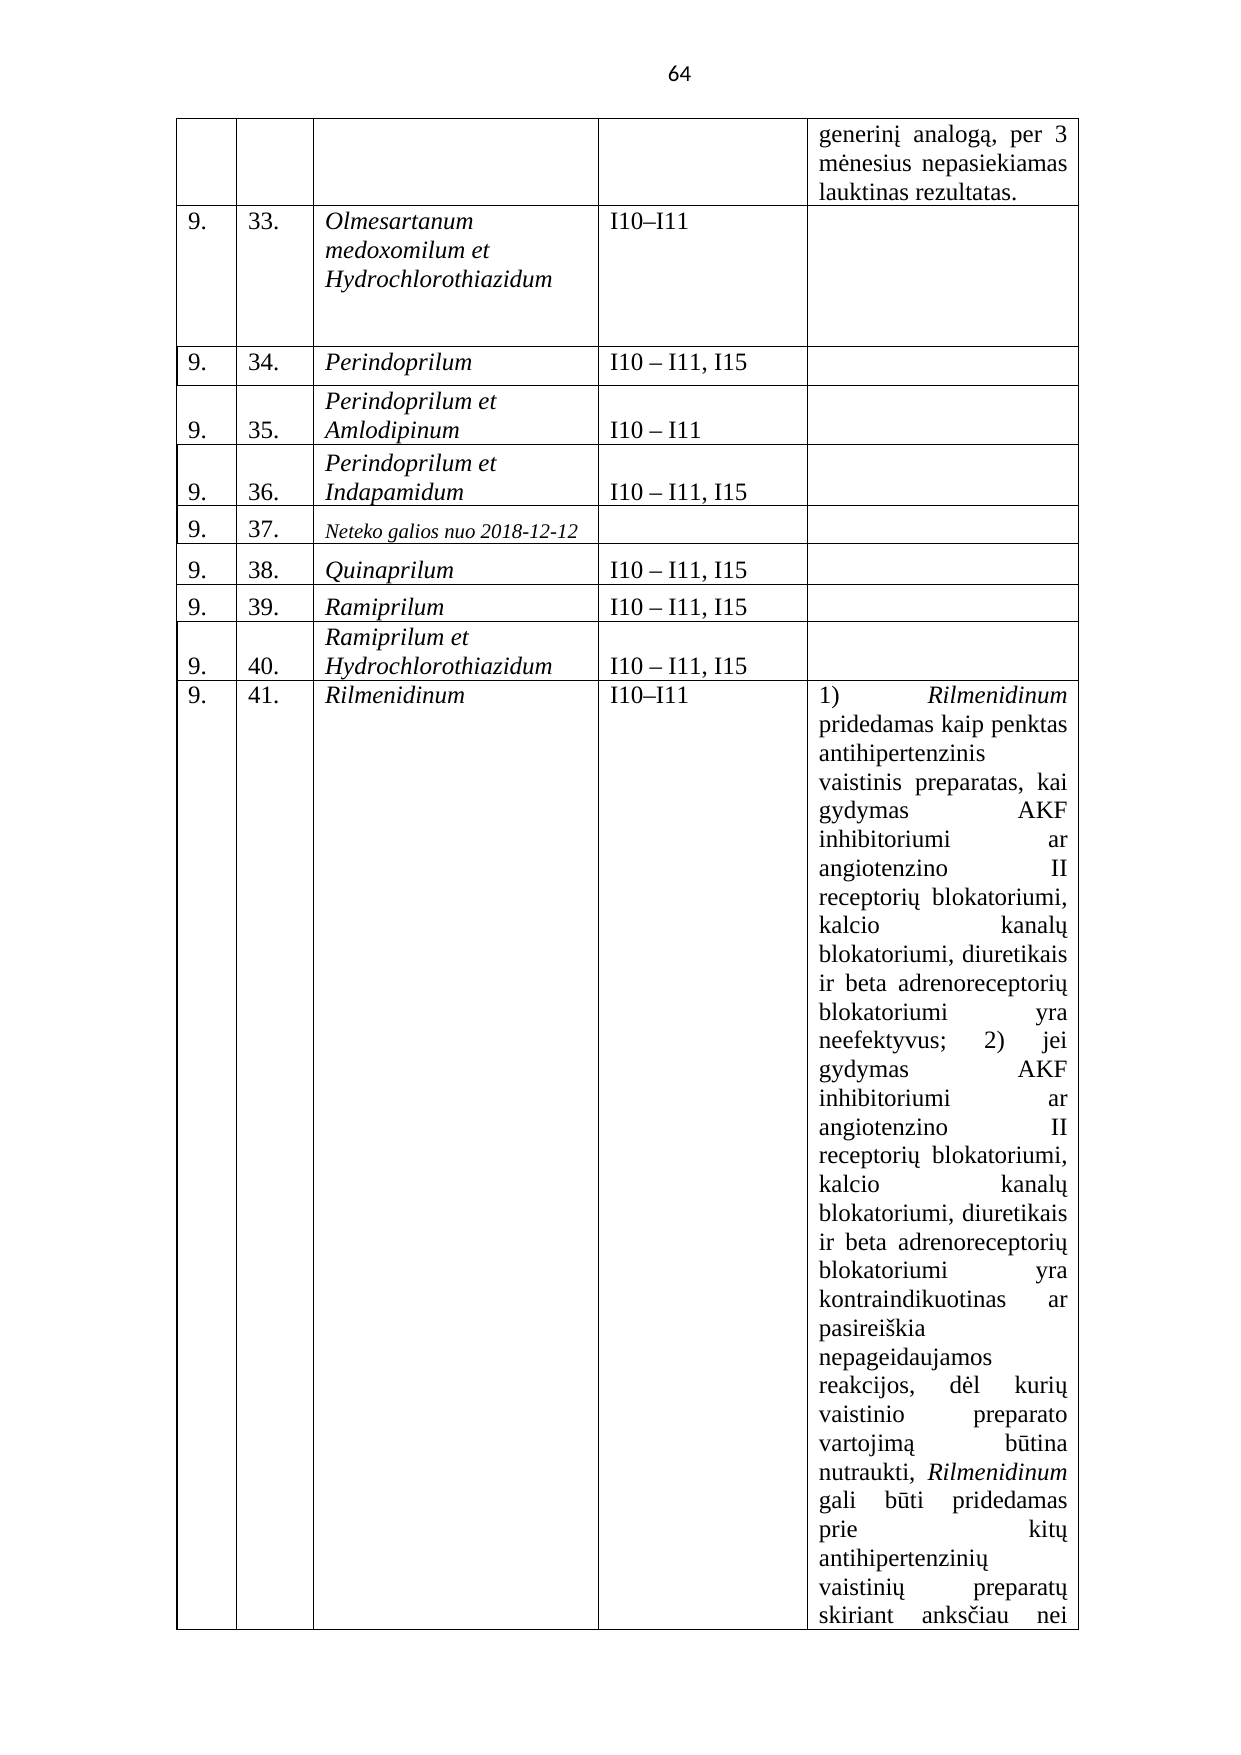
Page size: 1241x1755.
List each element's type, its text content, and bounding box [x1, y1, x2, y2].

table_cell [1109, 118, 1123, 205]
table_cell I10 – I11, I15 [599, 585, 807, 621]
table_cell I10–I11 [599, 681, 807, 1629]
table_cell [808, 544, 1078, 583]
table_cell Neteko galios nuo 2018-12-12 [314, 506, 598, 543]
table_cell [808, 622, 1078, 679]
table_cell [1093, 621, 1099, 679]
table_cell 9. [178, 445, 236, 505]
table_cell [1093, 680, 1099, 1629]
table_cell Ramiprilum [314, 585, 598, 621]
table_cell 40. [237, 622, 313, 679]
table_cell [808, 445, 1078, 505]
table_cell [1084, 346, 1088, 385]
table_cell [1093, 505, 1099, 543]
table_cell [1088, 621, 1093, 679]
table_cell [1103, 444, 1109, 505]
table_cell [1093, 444, 1099, 505]
table_cell [1079, 444, 1083, 505]
table_cell [1109, 346, 1123, 385]
table_cell 9. [177, 544, 236, 583]
table_cell [177, 119, 236, 205]
table_cell [1079, 505, 1083, 543]
table_cell [1109, 205, 1123, 346]
table_cell [808, 386, 1078, 443]
table_cell 41. [237, 681, 313, 1629]
table_cell [1093, 543, 1099, 583]
table_cell [1079, 346, 1083, 385]
table_cell [1099, 444, 1103, 505]
table_cell [1088, 205, 1093, 346]
table_cell 39. [237, 585, 313, 621]
table_cell [1099, 680, 1103, 1629]
table_cell [599, 119, 807, 205]
table_cell [1103, 680, 1109, 1629]
table_cell [1084, 584, 1088, 621]
table_cell [1103, 543, 1109, 583]
table_cell Perindoprilum [314, 347, 598, 385]
table_cell I10 – I11, I15 [599, 445, 807, 505]
table_cell 36. [237, 445, 313, 505]
table_cell Rilmenidinum [314, 681, 598, 1629]
table_cell 9. [178, 622, 236, 679]
table_cell [808, 206, 1078, 346]
table_cell [1103, 205, 1109, 346]
table_cell 33. [237, 206, 313, 346]
table_cell 9. [178, 347, 236, 385]
table_cell [314, 119, 598, 205]
table_cell [1088, 385, 1093, 443]
table_cell Perindoprilum et Indapamidum [314, 445, 598, 505]
table_cell [599, 506, 807, 543]
table_cell [1079, 543, 1083, 583]
table_cell [1088, 505, 1093, 543]
table_cell [1084, 680, 1088, 1629]
table_cell [1084, 444, 1088, 505]
table_cell [1099, 346, 1103, 385]
table_cell [1103, 621, 1109, 679]
table_cell [1084, 621, 1088, 679]
table_cell [1109, 385, 1123, 443]
table_cell [1103, 118, 1109, 205]
table_cell [808, 506, 1078, 543]
table_cell [1079, 680, 1083, 1629]
table_cell 9. [178, 506, 236, 543]
table_cell 9. [178, 681, 236, 1629]
table_cell [1109, 621, 1123, 679]
table_cell [1079, 584, 1083, 621]
table_cell [1084, 543, 1088, 583]
table_cell 38. [237, 544, 313, 583]
table_cell [1093, 385, 1099, 443]
table_cell [1084, 118, 1088, 205]
table_cell [1079, 118, 1083, 205]
table_cell 1) Rilmenidinum pridedamas kaip penktas antihipertenzinis vaistinis preparatas, kai gydymas AKF inhibitoriumi ar angiotenzino II receptorių blokatoriumi, kalcio kanalų blokatoriumi, diuretikais ir beta adrenoreceptorių blokatoriumi yra neefektyvus; 2) jei gydymas AKF inhibitoriumi ar angiotenzino II receptorių blokatoriumi, kalcio kanalų blokatoriumi, diuretikais ir beta adrenoreceptorių blokatoriumi yra kontraindikuotinas ar pasireiškia nepageidaujamos reakcijos, dėl kurių vaistinio preparato vartojimą būtina nutraukti, Rilmenidinum gali būti pridedamas prie kitų antihipertenzinių vaistinių preparatų skiriant anksčiau nei [808, 681, 1078, 1629]
table_cell [1093, 205, 1099, 346]
table_cell [1079, 205, 1083, 346]
table_cell Perindoprilum et Amlodipinum [314, 386, 598, 443]
table_cell 34. [237, 347, 313, 385]
table_cell [1088, 118, 1093, 205]
table_cell [1109, 444, 1123, 505]
table_cell generinį analogą, per 3 mėnesius nepasiekiamas lauktinas rezultatas. [808, 119, 1078, 205]
table_cell [808, 347, 1078, 385]
table_cell [1103, 584, 1109, 621]
table_cell [1109, 543, 1123, 583]
table_cell Quinaprilum [314, 544, 598, 583]
table_cell [1099, 543, 1103, 583]
table_cell [1079, 385, 1083, 443]
table_cell I10 – I11, I15 [599, 544, 807, 583]
table_cell I10 – I11, I15 [599, 347, 807, 385]
table_cell [1099, 621, 1103, 679]
table_cell [1084, 505, 1088, 543]
table_cell [1093, 118, 1099, 205]
table_cell [1088, 584, 1093, 621]
table_cell 9. [177, 206, 236, 346]
table_cell 9. [177, 585, 236, 621]
table_cell [1109, 680, 1123, 1629]
table_cell [1084, 205, 1088, 346]
table_cell [1079, 621, 1083, 679]
table_cell 35. [237, 386, 313, 443]
table_cell [1103, 385, 1109, 443]
table_cell [1088, 543, 1093, 583]
table_cell I10 – I11 [599, 386, 807, 443]
table_cell [1084, 385, 1088, 443]
table_cell [1103, 505, 1109, 543]
table_cell [1099, 584, 1103, 621]
table_cell [1103, 346, 1109, 385]
table_cell [1109, 505, 1123, 543]
table_cell [1099, 385, 1103, 443]
table_cell I10 – I11, I15 [599, 622, 807, 679]
table_cell 37. [237, 506, 313, 543]
table_cell [1099, 205, 1103, 346]
table_cell [1088, 346, 1093, 385]
table_cell [1093, 346, 1099, 385]
table_cell [237, 119, 313, 205]
table_cell [1093, 584, 1099, 621]
table_cell [1088, 680, 1093, 1629]
table_cell I10–I11 [599, 206, 807, 346]
table_cell 9. [177, 386, 236, 443]
table_cell [808, 585, 1078, 621]
table_cell [1088, 444, 1093, 505]
table_cell [1099, 118, 1103, 205]
table_cell Ramiprilum et Hydrochlorothiazidum [314, 622, 598, 679]
table_cell [1099, 505, 1103, 543]
table_cell [1109, 584, 1123, 621]
table_cell Olmesartanum medoxomilum et Hydrochlorothiazidum [314, 206, 598, 346]
